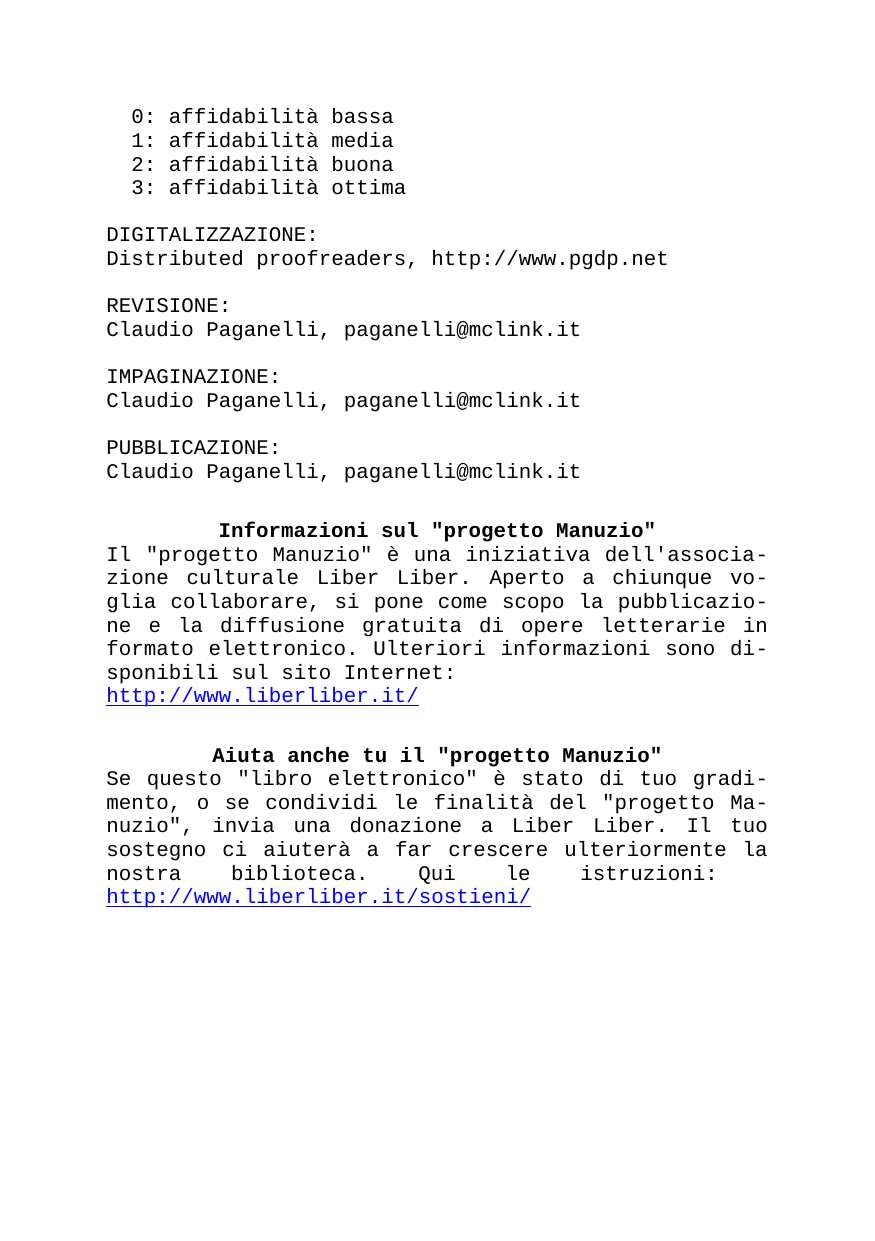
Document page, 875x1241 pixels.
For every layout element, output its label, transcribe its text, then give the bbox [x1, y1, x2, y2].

text Informazioni sul "progetto Manuzio" [106, 520, 768, 544]
text 0: affidabilità bassa [106, 106, 768, 130]
text Distributed proofreaders, http://www.pgdp.net [106, 248, 768, 272]
text DIGITALIZZAZIONE: [106, 224, 768, 248]
text 1: affidabilità media [106, 130, 768, 153]
text Il "progetto Manuzio" è una iniziativa dell'associa­zione culturale Liber Liber. Aperto a chiunque vo­glia collaborare, si pone come scopo la pubblicazio­ne e la diffusione gratuita di opere letterarie in formato elettronico. Ulteriori informazioni sono di­sponibili sul sito Internet: [106, 544, 768, 686]
text Se questo "libro elettronico" è stato di tuo gradi­mento, o se condividi le finalità del "progetto Ma­nuzio", invia una donazione a Liber Liber. Il tuo sostegno ci aiuterà a far crescere ulteriormente la nostra biblioteca. Qui le istruzioni: http://www.liberliber.it/sostieni/ [106, 768, 768, 910]
text http://www.liberliber.it/ [106, 686, 768, 709]
text 3: affidabilità ottima [106, 177, 768, 201]
text PUBBLICAZIONE: [106, 437, 768, 461]
text Claudio Paganelli, paganelli@mclink.it [106, 390, 768, 414]
text Claudio Paganelli, paganelli@mclink.it [106, 319, 768, 343]
text IMPAGINAZIONE: [106, 366, 768, 390]
text 2: affidabilità buona [106, 153, 768, 177]
text Aiuta anche tu il "progetto Manuzio" [106, 744, 768, 768]
text REVISIONE: [106, 295, 768, 319]
text Claudio Paganelli, paganelli@mclink.it [106, 461, 768, 484]
